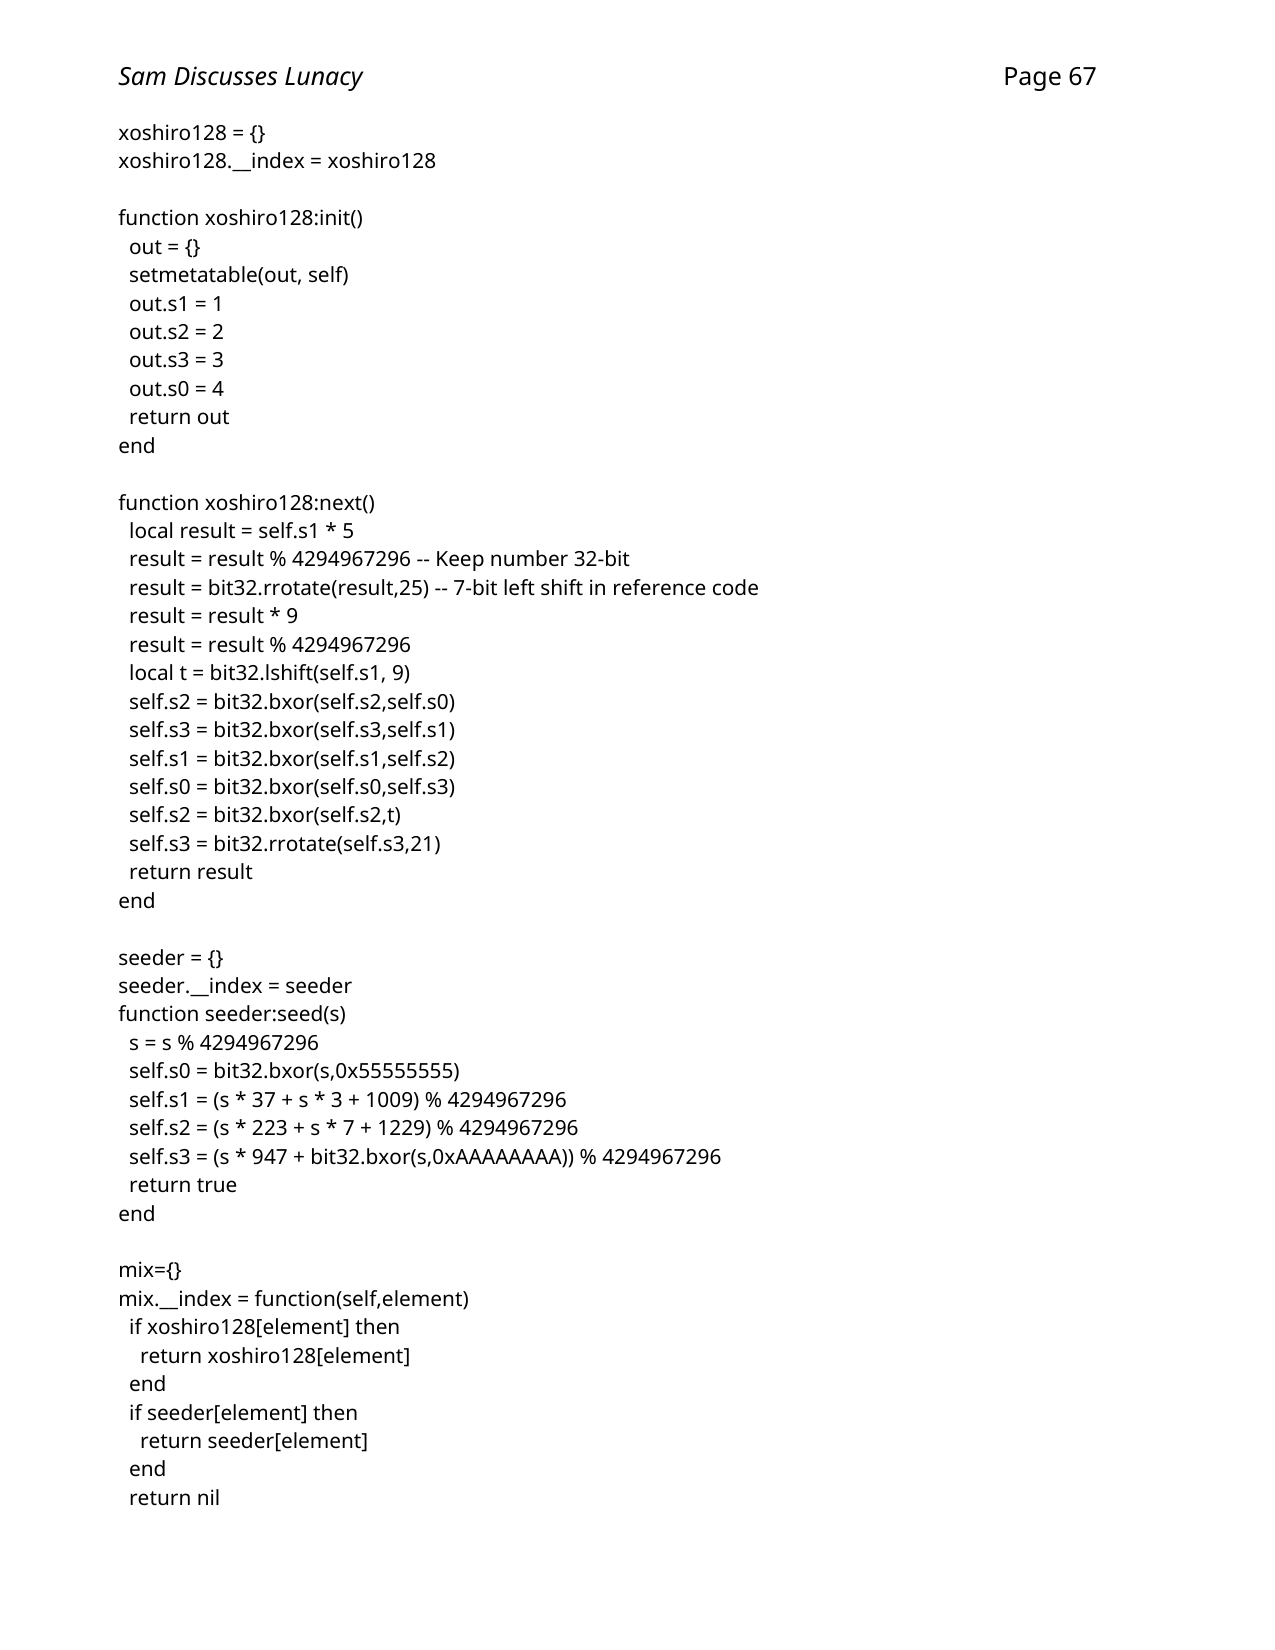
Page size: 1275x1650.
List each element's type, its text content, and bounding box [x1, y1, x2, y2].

text result = result % 4294967296 [118, 630, 1157, 658]
text end [118, 886, 1157, 914]
text out = {} [118, 232, 1157, 260]
text return true [118, 1170, 1157, 1199]
text self.s3 = bit32.rrotate(self.s3,21) [118, 829, 1157, 857]
text mix={} [118, 1256, 1157, 1284]
text mix.__index = function(self,element) [118, 1284, 1157, 1312]
text return out [118, 402, 1157, 431]
text end [118, 1454, 1157, 1483]
text return xoshiro128[element] [118, 1341, 1157, 1369]
text out.s3 = 3 [118, 346, 1157, 374]
text function seeder:seed(s) [118, 999, 1157, 1028]
text self.s0 = bit32.bxor(s,0x55555555) [118, 1056, 1157, 1085]
text out.s2 = 2 [118, 317, 1157, 346]
text out.s1 = 1 [118, 289, 1157, 317]
text result = result * 9 [118, 601, 1157, 630]
text return result [118, 857, 1157, 886]
text self.s3 = (s * 947 + bit32.bxor(s,0xAAAAAAAA)) % 4294967296 [118, 1142, 1157, 1170]
text local t = bit32.lshift(self.s1, 9) [118, 658, 1157, 687]
text self.s2 = bit32.bxor(self.s2,t) [118, 801, 1157, 829]
text if seeder[element] then [118, 1398, 1157, 1426]
text self.s1 = (s * 37 + s * 3 + 1009) % 4294967296 [118, 1085, 1157, 1113]
text function xoshiro128:next() [118, 488, 1157, 516]
text self.s1 = bit32.bxor(self.s1,self.s2) [118, 744, 1157, 772]
text self.s3 = bit32.bxor(self.s3,self.s1) [118, 715, 1157, 744]
text return seeder[element] [118, 1426, 1157, 1454]
text end [118, 1199, 1157, 1227]
text out.s0 = 4 [118, 374, 1157, 402]
text return nil [118, 1483, 1157, 1511]
text self.s0 = bit32.bxor(self.s0,self.s3) [118, 772, 1157, 801]
text self.s2 = (s * 223 + s * 7 + 1229) % 4294967296 [118, 1113, 1157, 1142]
text seeder.__index = seeder [118, 971, 1157, 999]
text result = result % 4294967296 -- Keep number 32-bit [118, 544, 1157, 573]
text local result = self.s1 * 5 [118, 516, 1157, 544]
text function xoshiro128:init() [118, 203, 1157, 232]
text end [118, 431, 1157, 459]
text end [118, 1369, 1157, 1398]
text result = bit32.rrotate(result,25) -- 7-bit left shift in reference code [118, 573, 1157, 601]
text s = s % 4294967296 [118, 1028, 1157, 1056]
text setmetatable(out, self) [118, 260, 1157, 289]
text xoshiro128 = {} [118, 118, 1157, 146]
text if xoshiro128[element] then [118, 1312, 1157, 1341]
text self.s2 = bit32.bxor(self.s2,self.s0) [118, 687, 1157, 715]
text seeder = {} [118, 943, 1157, 971]
text xoshiro128.__index = xoshiro128 [118, 146, 1157, 175]
